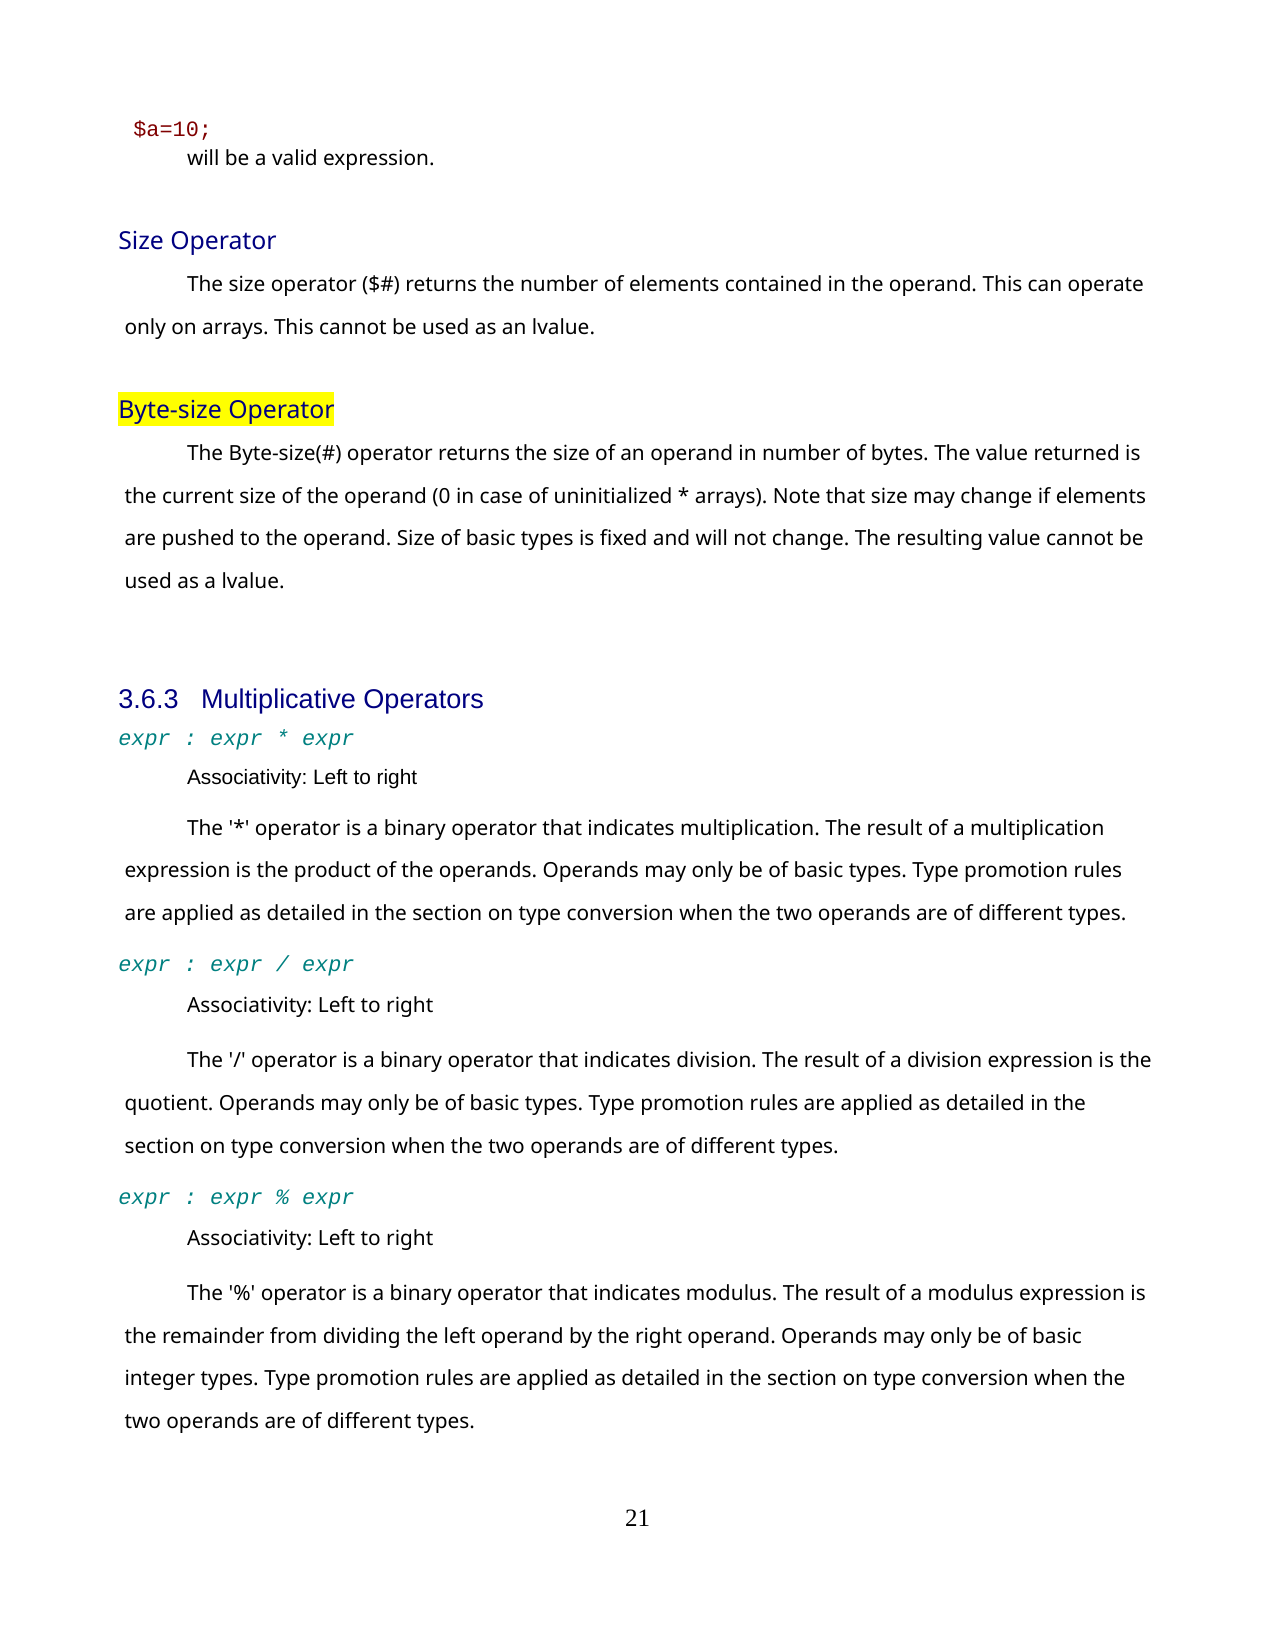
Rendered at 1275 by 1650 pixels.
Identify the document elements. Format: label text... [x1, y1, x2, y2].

text Associativity: Left to right [124, 991, 1157, 1019]
text Associativity: Left to right [124, 1223, 1157, 1252]
text The '/' operator is a binary operator that indicates division. The result of a division expression is the quotient. Operands may only be of basic types. Type promotion rules are applied as detailed in the section on type conversion when the two operands are of different types. [124, 1046, 1157, 1159]
text Associativity: Left to right [124, 764, 1157, 788]
text $a=10; [133, 118, 1157, 143]
text expr : expr * expr [118, 727, 1157, 752]
text The '*' operator is a binary operator that indicates multiplication. The result of a multiplication expression is the product of the operands. Operands may only be of basic types. Type promotion rules are applied as detailed in the section on type conversion when the two operands are of different types. [124, 813, 1157, 927]
subtitle Byte-size Operator [118, 392, 1157, 426]
text will be a valid expression. [124, 143, 1157, 171]
text The Byte-size(#) operator returns the size of an operand in number of bytes. The value returned is the current size of the operand (0 in case of uninitialized * arrays). Note that size may change if elements are pushed to the operand. Size of basic types is fixed and will not change. The resulting value cannot be used as a lvalue. [124, 438, 1157, 594]
subtitle Multiplicative Operators [118, 683, 1157, 715]
subtitle Size Operator [118, 223, 1157, 257]
text expr : expr / expr [118, 953, 1157, 978]
text expr : expr % expr [118, 1186, 1157, 1211]
text The '%' operator is a binary operator that indicates modulus. The result of a modulus expression is the remainder from dividing the left operand by the right operand. Operands may only be of basic integer types. Type promotion rules are applied as detailed in the section on type conversion when the two operands are of different types. [124, 1278, 1157, 1434]
text The size operator ($#) returns the number of elements contained in the operand. This can operate only on arrays. This cannot be used as an lvalue. [124, 269, 1157, 340]
